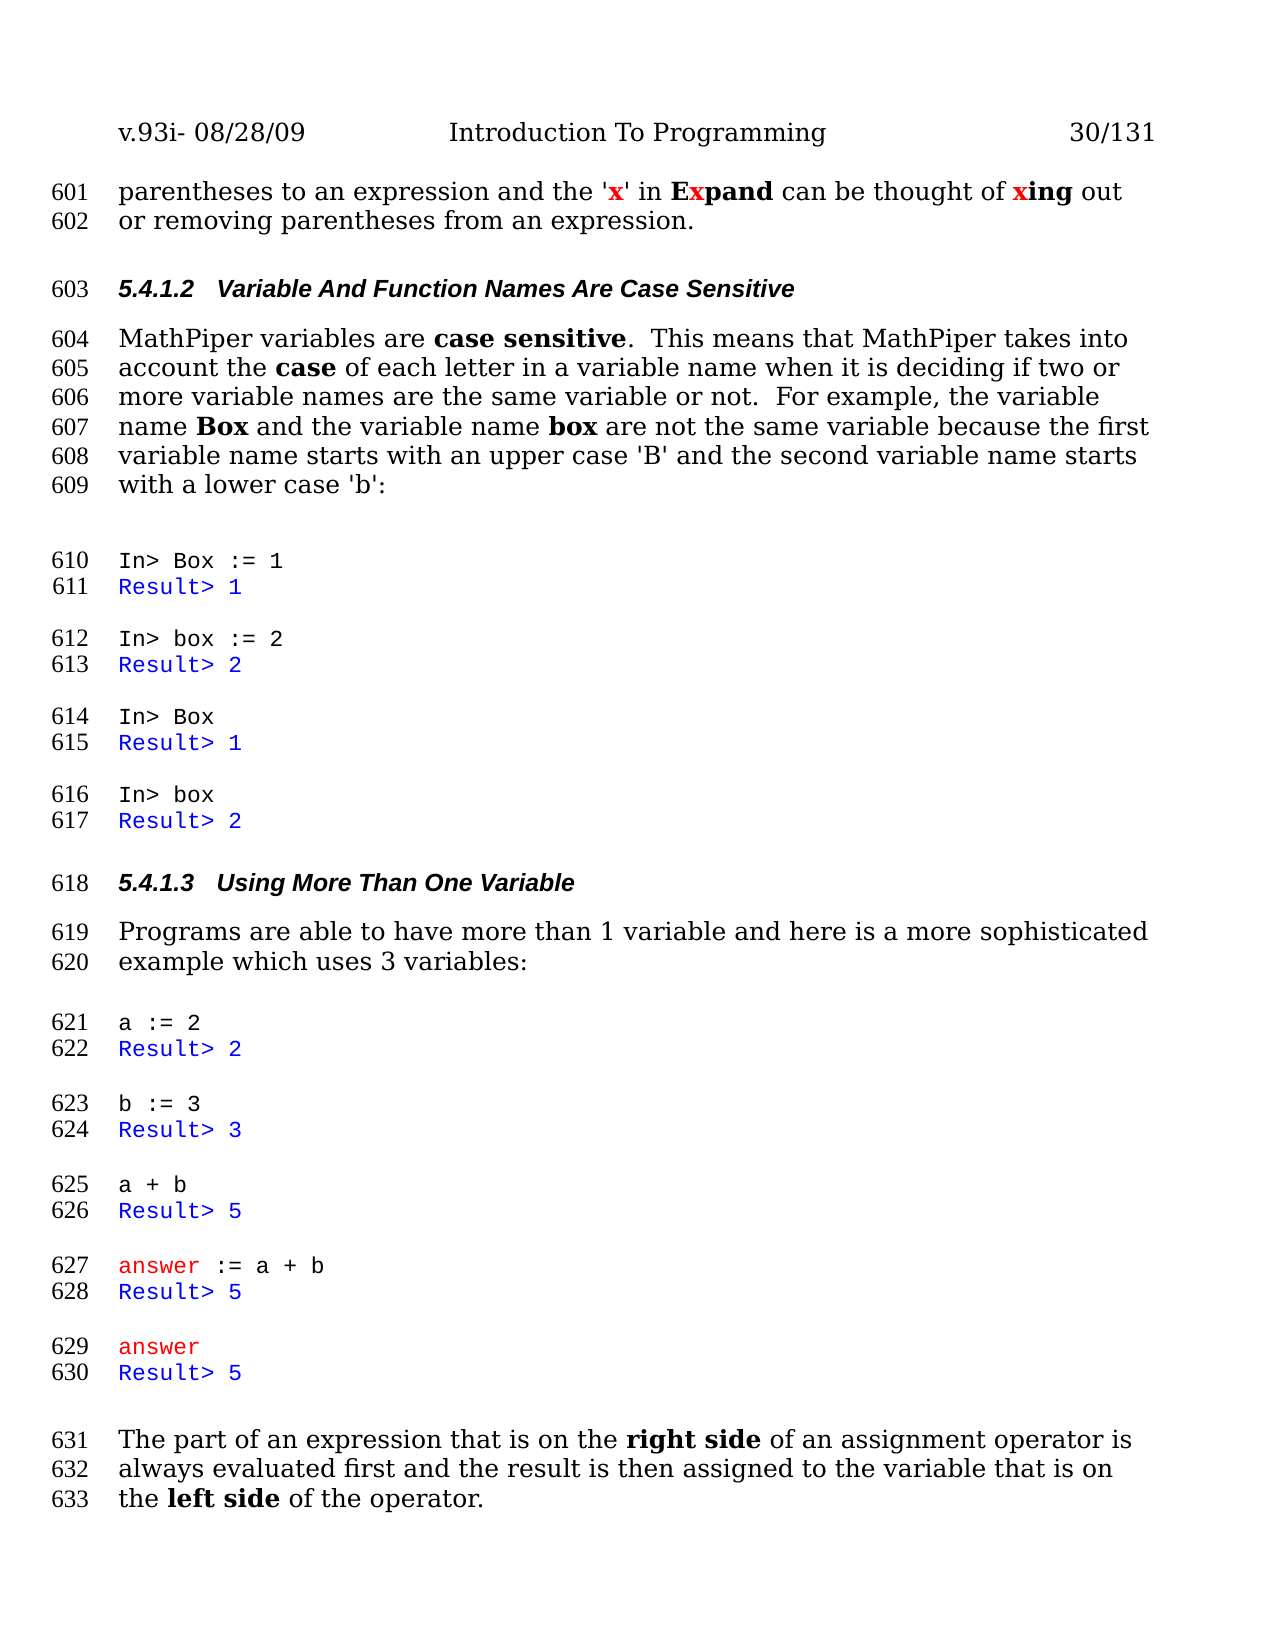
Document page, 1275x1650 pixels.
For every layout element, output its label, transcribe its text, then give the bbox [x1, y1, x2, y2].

text Result> 1 [118, 576, 1157, 602]
text Result> 2 [118, 1037, 1157, 1063]
subtitle Variable And Function Names Are Case Sensitive [118, 274, 1157, 303]
text In> Box [118, 705, 1157, 731]
text Result> 5 [118, 1280, 1157, 1306]
text MathPiper variables are case sensitive. This means that MathPiper takes into account the case of each letter in a variable name when it is deciding if two or more variable names are the same variable or not. For example, the variable name Box and the variable name box are not the same variable because the first variable name starts with an upper case 'B' and the second variable name starts with a lower case 'b': [118, 324, 1157, 499]
text parentheses to an expression and the 'x' in Expand can be thought of xing out or removing parentheses from an expression. [118, 177, 1157, 235]
text answer [118, 1335, 1157, 1361]
text In> box := 2 [118, 627, 1157, 653]
text Result> 3 [118, 1118, 1157, 1144]
text In> box [118, 783, 1157, 809]
text Result> 2 [118, 809, 1157, 835]
text Result> 2 [118, 653, 1157, 679]
text Result> 5 [118, 1199, 1157, 1225]
text In> Box := 1 [118, 550, 1157, 576]
text Result> 5 [118, 1361, 1157, 1387]
subtitle Using More Than One Variable [118, 868, 1157, 897]
text The part of an expression that is on the right side of an assignment operator is always evaluated first and the result is then assigned to the variable that is on the left side of the operator. [118, 1425, 1157, 1513]
text Result> 1 [118, 731, 1157, 757]
text b := 3 [118, 1092, 1157, 1118]
text answer := a + b [118, 1254, 1157, 1280]
text Programs are able to have more than 1 variable and here is a more sophisticated example which uses 3 variables: [118, 917, 1157, 976]
text a := 2 [118, 1011, 1157, 1037]
text a + b [118, 1173, 1157, 1199]
